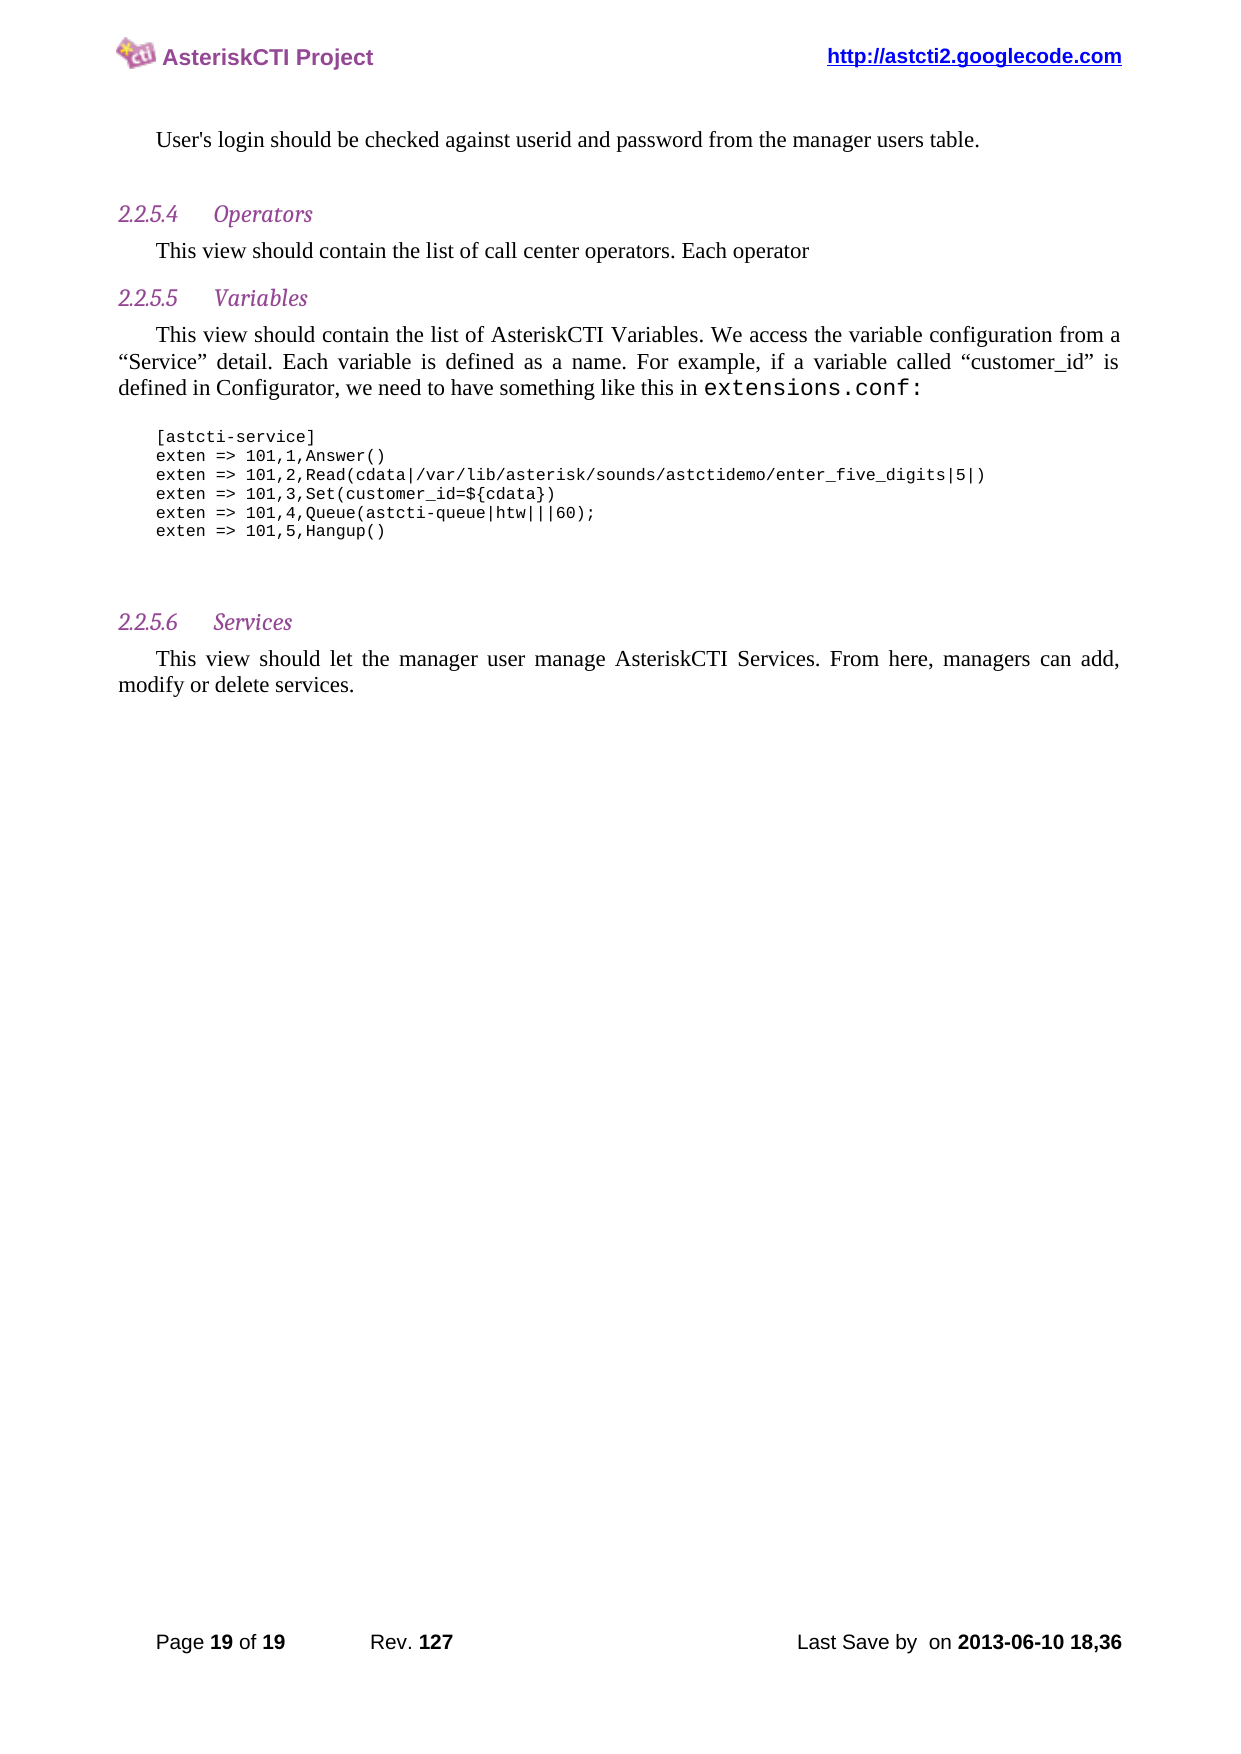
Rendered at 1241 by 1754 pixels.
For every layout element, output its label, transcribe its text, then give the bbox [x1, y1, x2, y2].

text [astcti-service] [118, 429, 1122, 448]
text exten => 101,3,Set(customer_id=${cdata}) [118, 485, 1122, 504]
subtitle Operators [118, 200, 1122, 229]
text This view should contain the list of AsteriskCTI Variables. We access the variable configuration from a “Service” detail. Each variable is defined as a name. For example, if a variable called “customer_id” is defined in Configurator, we need to have something like this in extensions.conf: [118, 321, 1122, 402]
text User's login should be checked against userid and password from the manager users table. [118, 127, 1122, 153]
text This view should let the manager user manage AsteriskCTI Services. From here, managers can add, modify or delete services. [118, 645, 1122, 698]
text exten => 101,1,Answer() [118, 448, 1122, 466]
text exten => 101,4,Queue(astcti-queue|htw|||60); [118, 504, 1122, 523]
subtitle Services [118, 608, 1122, 637]
subtitle Variables [118, 284, 1122, 313]
text exten => 101,2,Read(cdata|/var/lib/asterisk/sounds/astctidemo/enter_five_digits|5|) [118, 466, 1122, 485]
text This view should contain the list of call center operators. Each operator [118, 237, 1122, 263]
text exten => 101,5,Hangup() [118, 523, 1122, 542]
picture [116, 34, 157, 74]
